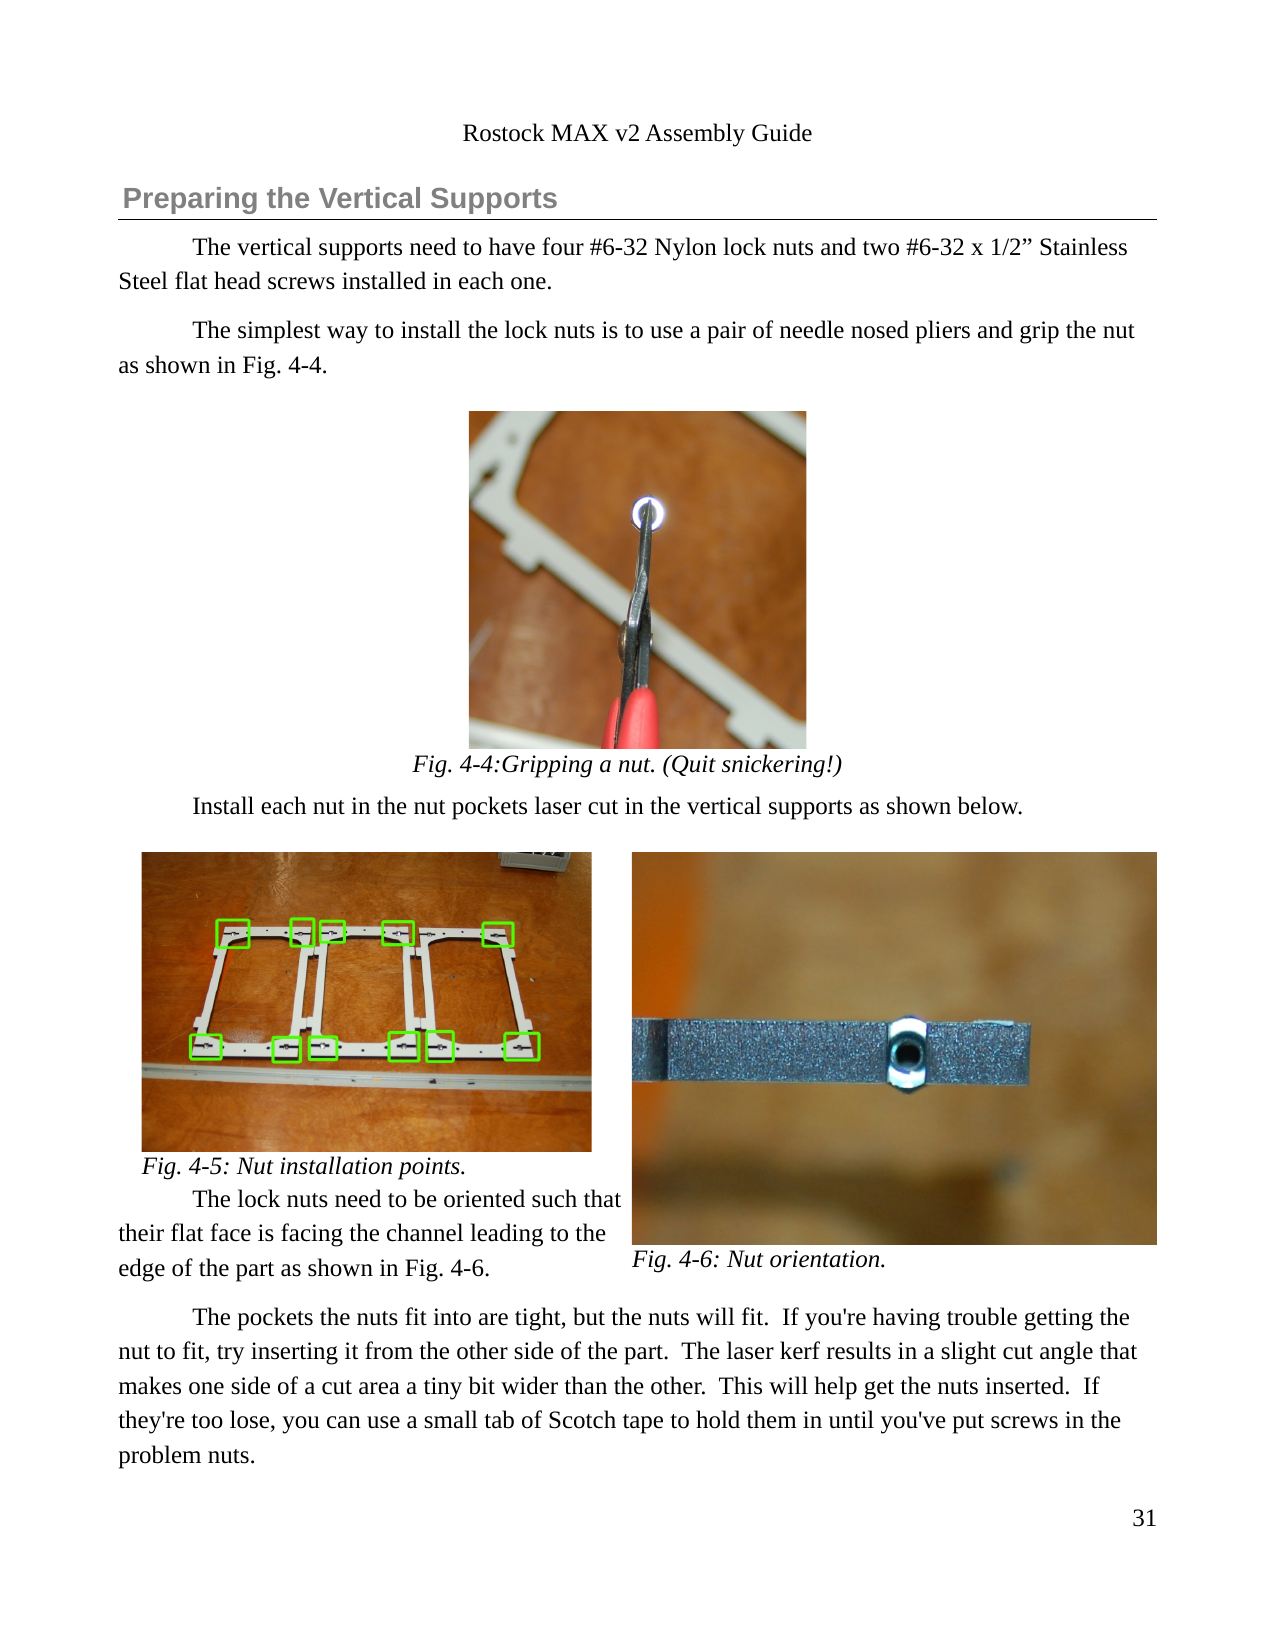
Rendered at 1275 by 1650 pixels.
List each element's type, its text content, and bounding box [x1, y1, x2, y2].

text Fig. 4-5: Nut installation points. [142, 1152, 592, 1180]
text Fig. 4-4:Gripping a nut. (Quit snickering!) [412, 411, 862, 778]
text Install each nut in the nut pockets laser cut in the vertical supports as shown below. [118, 791, 1157, 820]
text The pockets the nuts fit into are tight, but the nuts will fit. If you're having trouble getting the nut to fit, try inserting it from the other side of the part. The laser kerf results in a slight cut angle that makes one side of a cut area a tiny bit wider than the other. This will help get the nuts inserted. If they're too lose, you can use a small tab of Scotch tape to hold them in until you've put screws in the problem nuts. [118, 1302, 1157, 1468]
text The vertical supports need to have four #6-32 Nylon lock nuts and two #6-32 x 1/2” Stainless Steel flat head screws installed in each one. [118, 232, 1157, 295]
picture [468, 411, 807, 749]
subtitle Preparing the Vertical Supports [118, 177, 1157, 219]
text The lock nuts need to be oriented such that their flat face is facing the channel leading to the edge of the part as shown in Fig. 4-6. [118, 1184, 1157, 1282]
text Fig. 4-6: Nut orientation. [632, 1245, 1157, 1273]
picture [141, 852, 592, 1152]
picture [631, 852, 1157, 1245]
text The simplest way to install the lock nuts is to use a pair of needle nosed pliers and grip the nut as shown in Fig. 4-4. [118, 315, 1157, 378]
